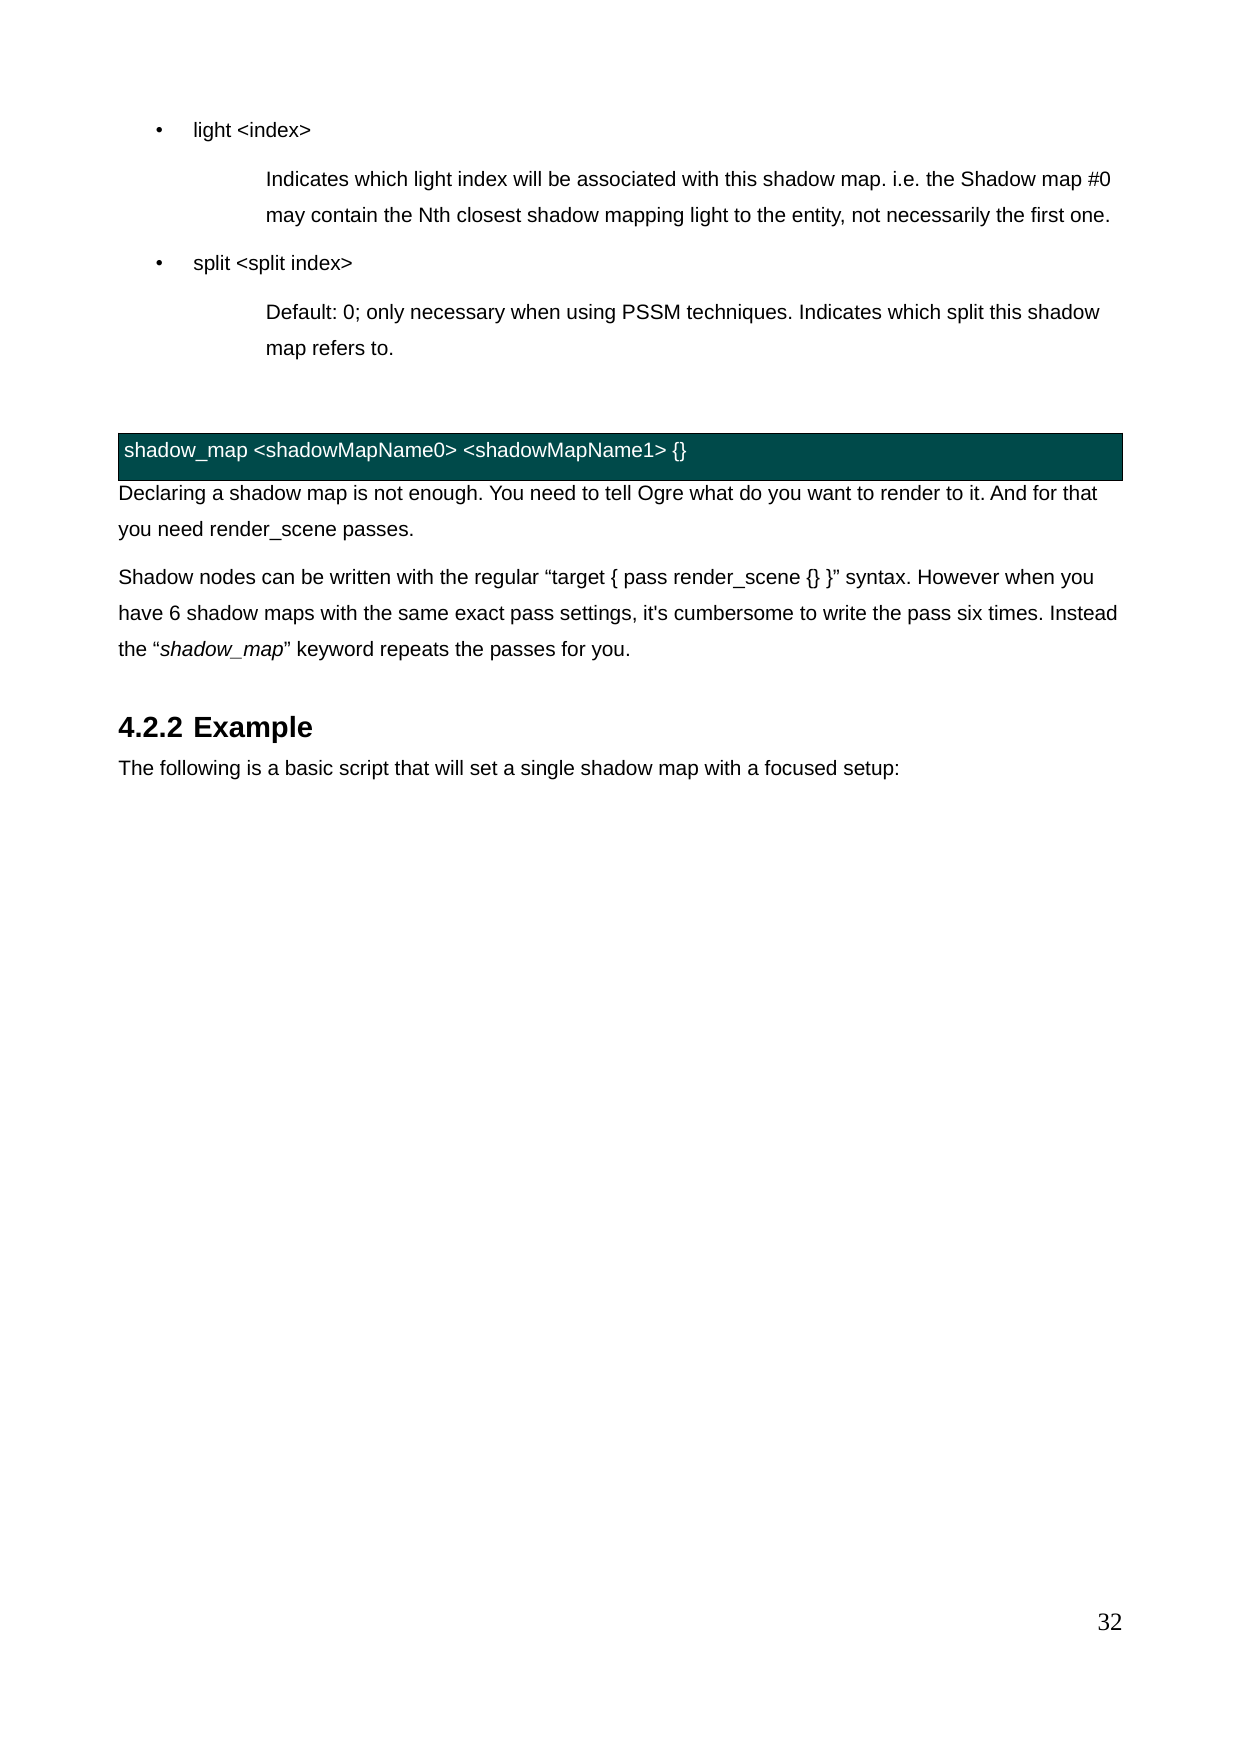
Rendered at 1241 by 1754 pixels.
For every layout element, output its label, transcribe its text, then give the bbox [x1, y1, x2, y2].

subtitle Example [118, 710, 1122, 744]
list light <index> [156, 118, 1122, 142]
text Declaring a shadow map is not enough. You need to tell Ogre what do you want to render to it. And for that you need render_scene passes. [118, 481, 1122, 540]
text Indicates which light index will be associated with this shadow map. i.e. the Shadow map #0 may contain the Nth closest shadow mapping light to the entity, not necessarily the first one. [266, 167, 1122, 227]
text Shadow nodes can be written with the regular “target { pass render_scene {} }” syntax. However when you have 6 shadow maps with the same exact pass settings, it's cumbersome to write the pass six times. Instead the “shadow_map” keyword repeats the passes for you. [118, 565, 1122, 661]
text Default: 0; only necessary when using PSSM techniques. Indicates which split this shadow map refers to. [266, 299, 1122, 359]
text The following is a basic script that will set a single shadow map with a focused setup: [118, 756, 1122, 780]
table_header shadow_map <shadowMapName0> <shadowMapName1> {} [119, 434, 1122, 480]
list split <split index> [156, 251, 1122, 275]
